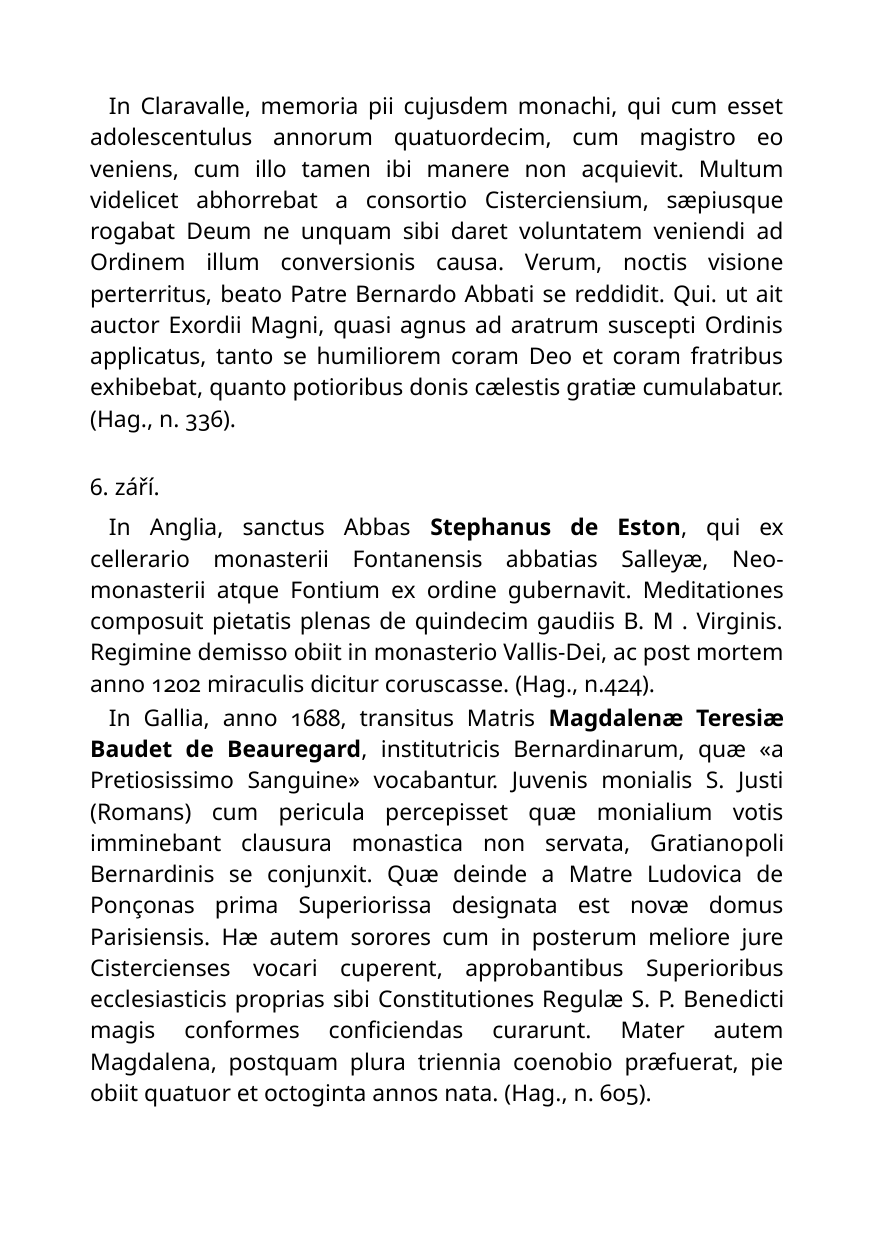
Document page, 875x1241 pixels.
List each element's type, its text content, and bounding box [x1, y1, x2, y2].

text In Claravalle, memoria pii cujusdem monachi, qui cum esset adolescentulus annorum quatuordecim, cum magistro eo veniens, cum illo tamen ibi manere non acquievit. Multum videlicet abhorrebat a consortio Cisterciensium, sæpiusque rogabat Deum ne unquam sibi daret voluntatem veniendi ad Ordinem illum conversionis causa. Verum, noctis visione perterritus, beato Patre Bernardo Abbati se reddidit. Qui. ut ait auctor Exordii Magni, quasi agnus ad aratrum suscepti Ordinis applicatus, tanto se humiliorem coram Deo et coram fratribus exhibebat, quanto potioribus donis cælestis gratiæ cumulabatur. (Hag., n. 336). [90, 90, 784, 434]
text 6. září. [90, 471, 784, 502]
text In Anglia, sanctus Abbas Stephanus de Eston, qui ex cellerario monasterii Fontanensis abbatias Salleyæ, Neo-monasterii atque Fontium ex ordine gubernavit. Meditationes composuit pietatis plenas de quindecim gaudiis B. M . Virginis. Regimine demisso obiit in monasterio Vallis-Dei, ac post mortem anno 1202 miraculis dicitur coruscasse. (Hag., n.424). [90, 511, 784, 699]
text In Gallia, anno 1688, transitus Matris Magdalenæ Teresiæ Baudet de Beauregard, institutricis Bernardinarum, quæ «a Pretiosissimo Sanguine» vocabantur. Juvenis monialis S. Justi (Romans) cum pericula percepisset quæ monialium votis imminebant clausura monastica non servata, Gratiano­poli Bernardinis se conjunxit. Quæ deinde a Matre Ludovica de Ponçonas prima Superiorissa designata est novæ domus Parisiensis. Hæ autem sorores cum in posterum meliore jure Cistercienses vocari cuperent, approbantibus Superioribus ecclesiasticis proprias sibi Constitutiones Regulæ S. P. Bene­dicti magis conformes conficiendas curarunt. Mater autem Magdalena, postquam plura triennia coenobio præfuerat, pie obiit quatuor et octoginta annos nata. (Hag., n. 6o5). [90, 702, 784, 1108]
